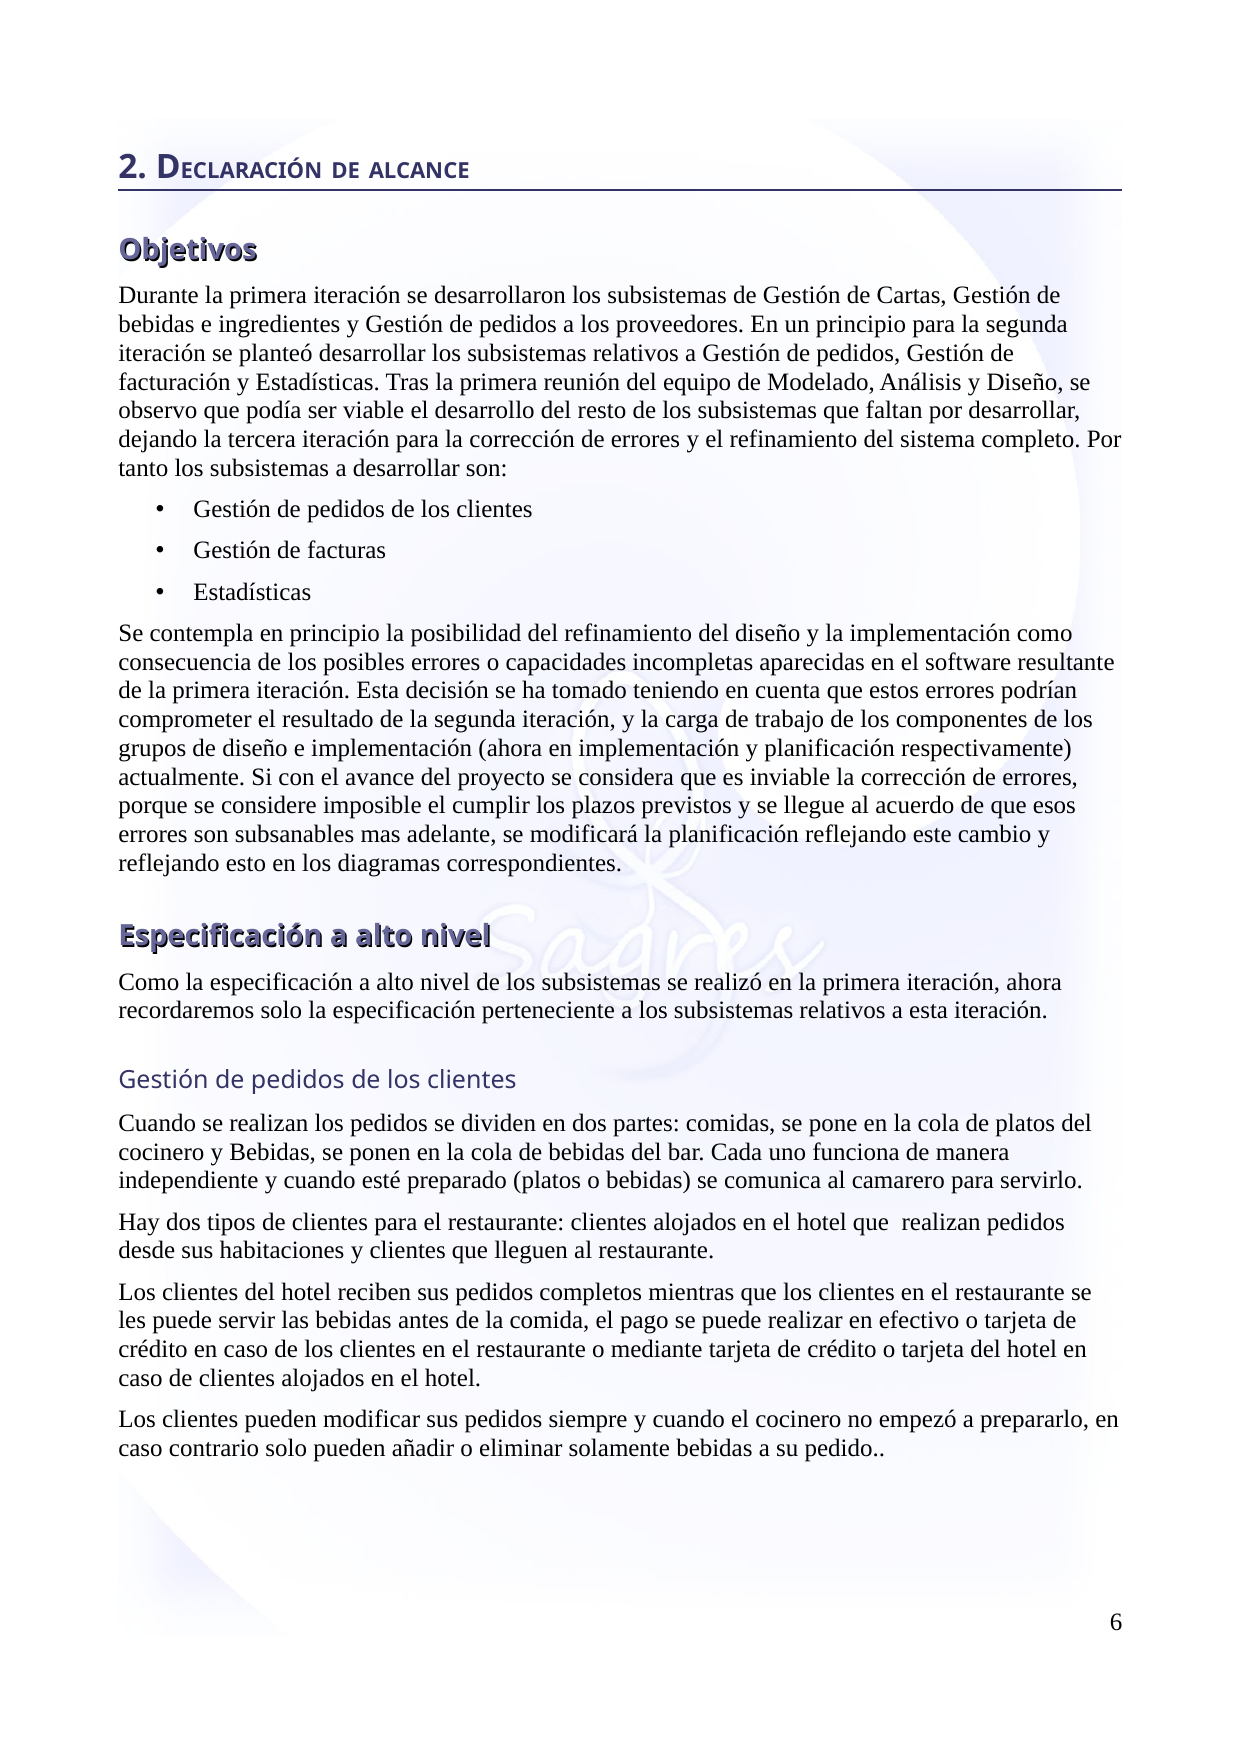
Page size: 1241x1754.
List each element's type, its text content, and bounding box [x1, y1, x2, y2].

picture [118, 1194, 1122, 1207]
picture [118, 482, 1122, 618]
picture [118, 268, 1122, 281]
picture [118, 1392, 1122, 1404]
subtitle Objetivos [118, 228, 1122, 268]
picture [118, 191, 1122, 228]
picture [118, 118, 1122, 143]
subtitle 2. Declaración de alcance [118, 143, 1122, 189]
picture [118, 1462, 1122, 1636]
picture [118, 877, 1122, 914]
list Estadísticas [156, 577, 1122, 606]
picture [118, 1264, 1122, 1277]
picture [118, 1096, 1122, 1108]
subtitle Especificación a alto nivel [118, 914, 1122, 954]
text Cuando se realizan los pedidos se dividen en dos partes: comidas, se pone en la cola de platos del cocinero y Bebidas, se ponen en la cola de bebidas del bar. Cada uno funciona de manera independiente y cuando esté preparado (platos o bebidas) se comunica al camarero para servirlo. [118, 1108, 1122, 1194]
text Se contempla en principio la posibilidad del refinamiento del diseño y la implementación como consecuencia de los posibles errores o capacidades incompletas aparecidas en el software resultante de la primera iteración. Esta decisión se ha tomado teniendo en cuenta que estos errores podrían comprometer el resultado de la segunda iteración, y la carga de trabajo de los componentes de los grupos de diseño e implementación (ahora en implementación y planificación respectivamente) actualmente. Si con el avance del proyecto se considera que es inviable la corrección de errores, porque se considere imposible el cumplir los plazos previstos y se llegue al acuerdo de que esos errores son subsanables mas adelante, se modificará la planificación reflejando este cambio y reflejando esto en los diagramas correspondientes. [118, 618, 1122, 877]
list Gestión de pedidos de los clientes [156, 494, 1122, 523]
text Los clientes pueden modificar sus pedidos siempre y cuando el cocinero no empezó a prepararlo, en caso contrario solo pueden añadir o eliminar solamente bebidas a su pedido.. [118, 1404, 1122, 1462]
text Los clientes del hotel reciben sus pedidos completos mientras que los clientes en el restaurante se les puede servir las bebidas antes de la comida, el pago se puede realizar en efectivo o tarjeta de crédito en caso de los clientes en el restaurante o mediante tarjeta de crédito o tarjeta del hotel en caso de clientes alojados en el hotel. [118, 1277, 1122, 1392]
list Gestión de facturas [156, 536, 1122, 564]
picture [118, 954, 1122, 967]
text Durante la primera iteración se desarrollaron los subsistemas de Gestión de Cartas, Gestión de bebidas e ingredientes y Gestión de pedidos a los proveedores. En un principio para la segunda iteración se planteó desarrollar los subsistemas relativos a Gestión de pedidos, Gestión de facturación y Estadísticas. Tras la primera reunión del equipo de Modelado, Análisis y Diseño, se observo que podía ser viable el desarrollo del resto de los subsistemas que faltan por desarrollar, dejando la tercera iteración para la corrección de errores y el refinamiento del sistema completo. Por tanto los subsistemas a desarrollar son: [118, 281, 1122, 482]
text Como la especificación a alto nivel de los subsistemas se realizó en la primera iteración, ahora recordaremos solo la especificación perteneciente a los subsistemas relativos a esta iteración. [118, 967, 1122, 1024]
subtitle Gestión de pedidos de los clientes [118, 1062, 1122, 1096]
text Hay dos tipos de clientes para el restaurante: clientes alojados en el hotel que realizan pedidos desde sus habitaciones y clientes que lleguen al restaurante. [118, 1207, 1122, 1264]
picture [118, 1024, 1122, 1062]
